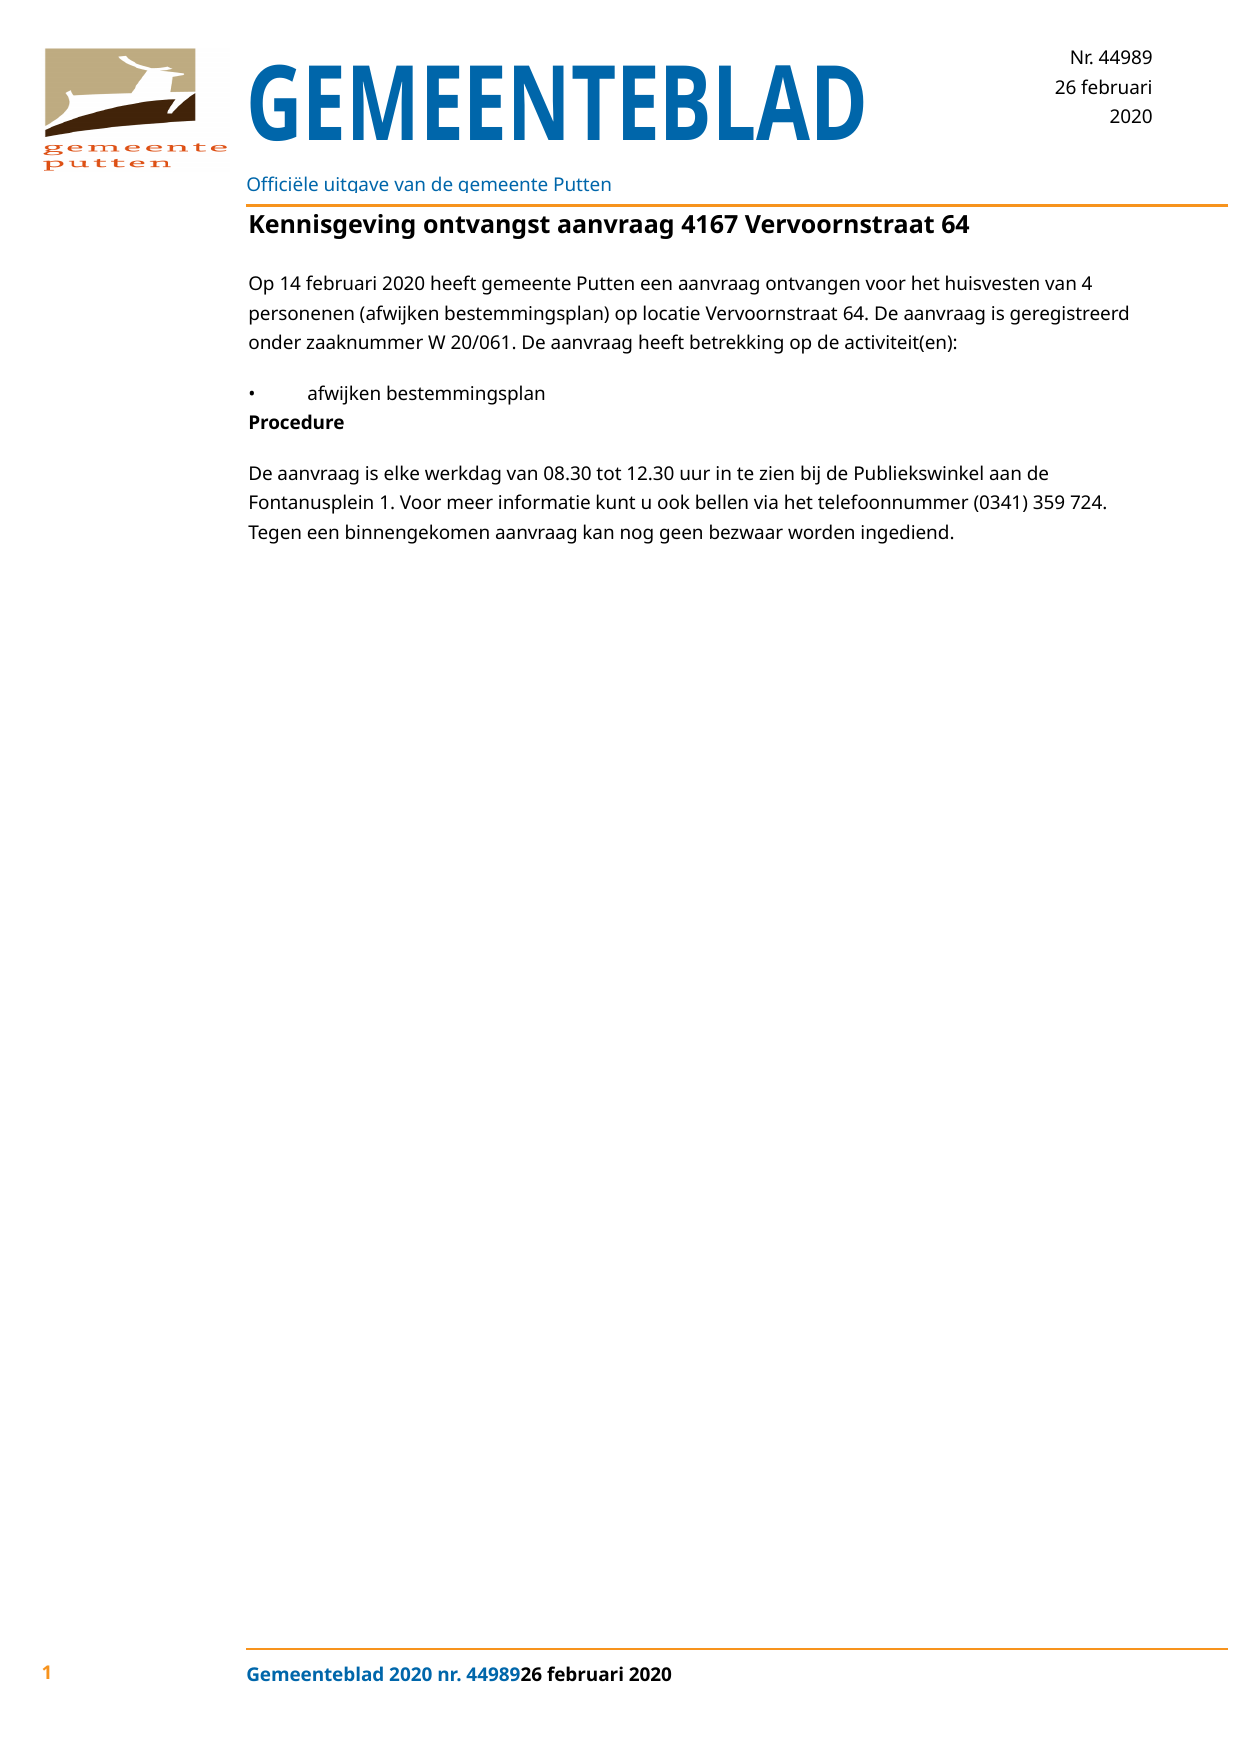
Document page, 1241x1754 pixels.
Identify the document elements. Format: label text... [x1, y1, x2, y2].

text Kennisgeving ontvangst aanvraag 4167 Vervoornstraat 64 [248, 207, 1152, 241]
text Procedure [248, 409, 1152, 435]
list afwijken bestemmingsplan [248, 380, 1152, 406]
picture [41, 47, 231, 172]
text Op 14 februari 2020 heeft gemeente Putten een aanvraag ontvangen voor het huisvesten van 4 personenen (afwijken bestemmingsplan) op locatie Vervoornstraat 64. De aanvraag is geregistreerd onder zaaknummer W 20/061. De aanvraag heeft betrekking op de activiteit(en): [248, 270, 1152, 355]
text De aanvraag is elke werkdag van 08.30 tot 12.30 uur in te zien bij de Publiekswinkel aan de Fontanusplein 1. Voor meer informatie kunt u ook bellen via het telefoonnummer (0341) 359 724. Tegen een binnengekomen aanvraag kan nog geen bezwaar worden ingediend. [248, 460, 1152, 545]
